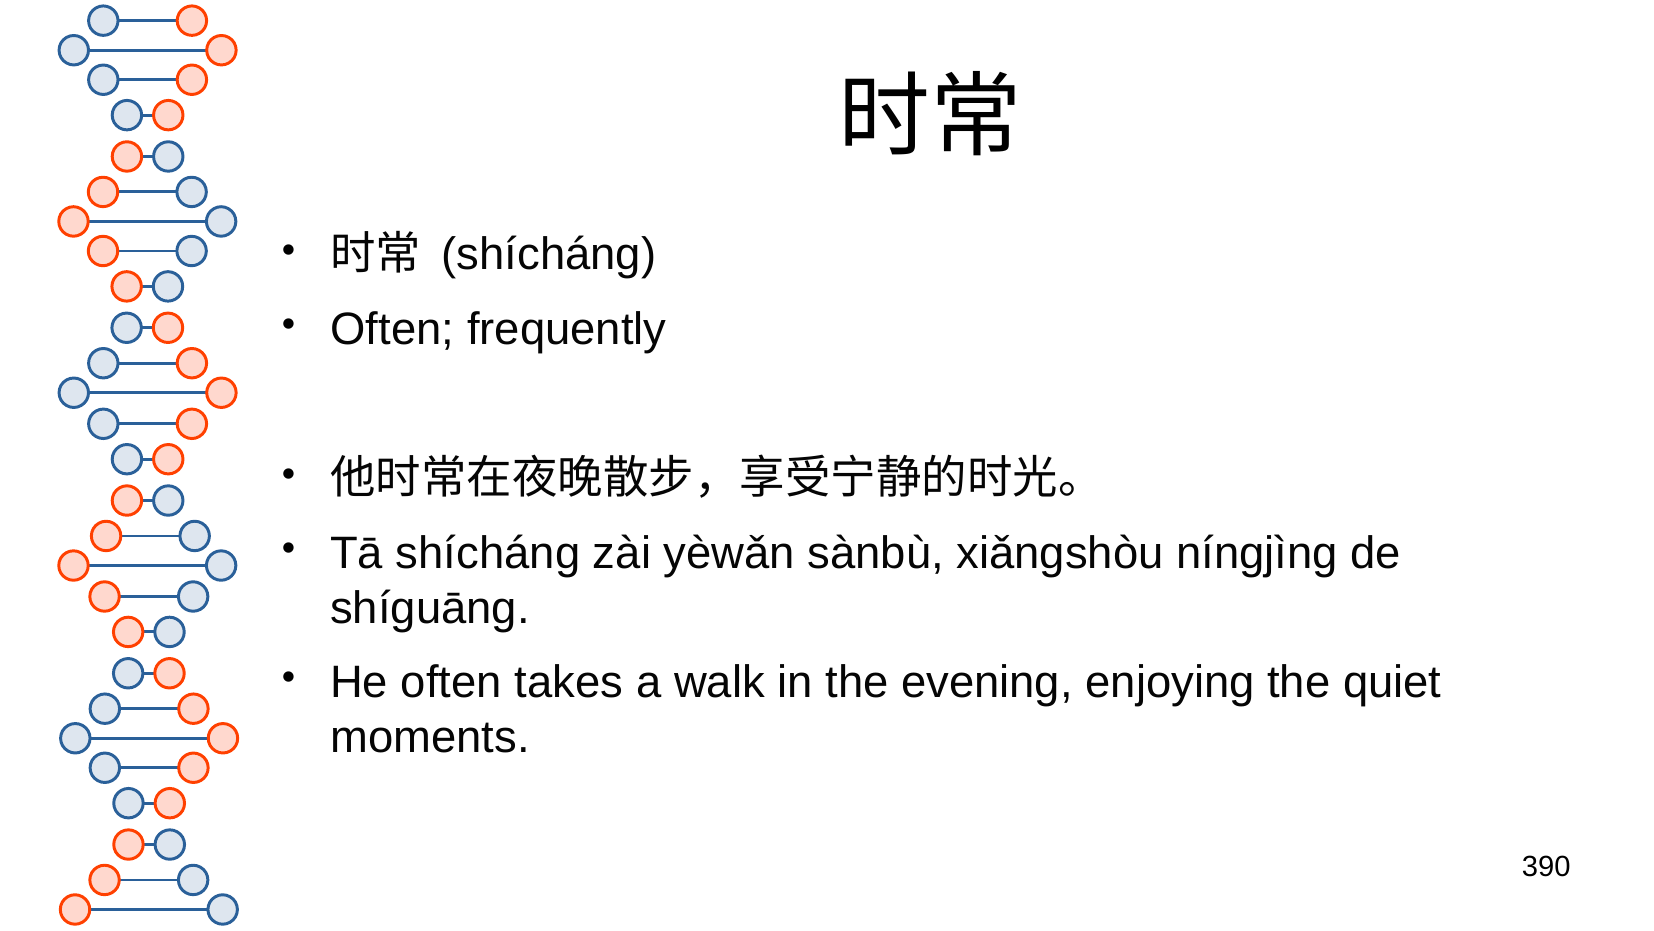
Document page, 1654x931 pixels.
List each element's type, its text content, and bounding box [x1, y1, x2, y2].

title 时常 [265, 35, 1595, 189]
list 时常 (shícháng) Often; frequently 他时常在夜晚散步，享受宁静的时光。 Tā shícháng zài yèwǎn sànbù, xiǎngshòu níngjìng de shíguāng. He often takes a walk in the evening, enjoying the quiet moments. [265, 224, 1595, 764]
